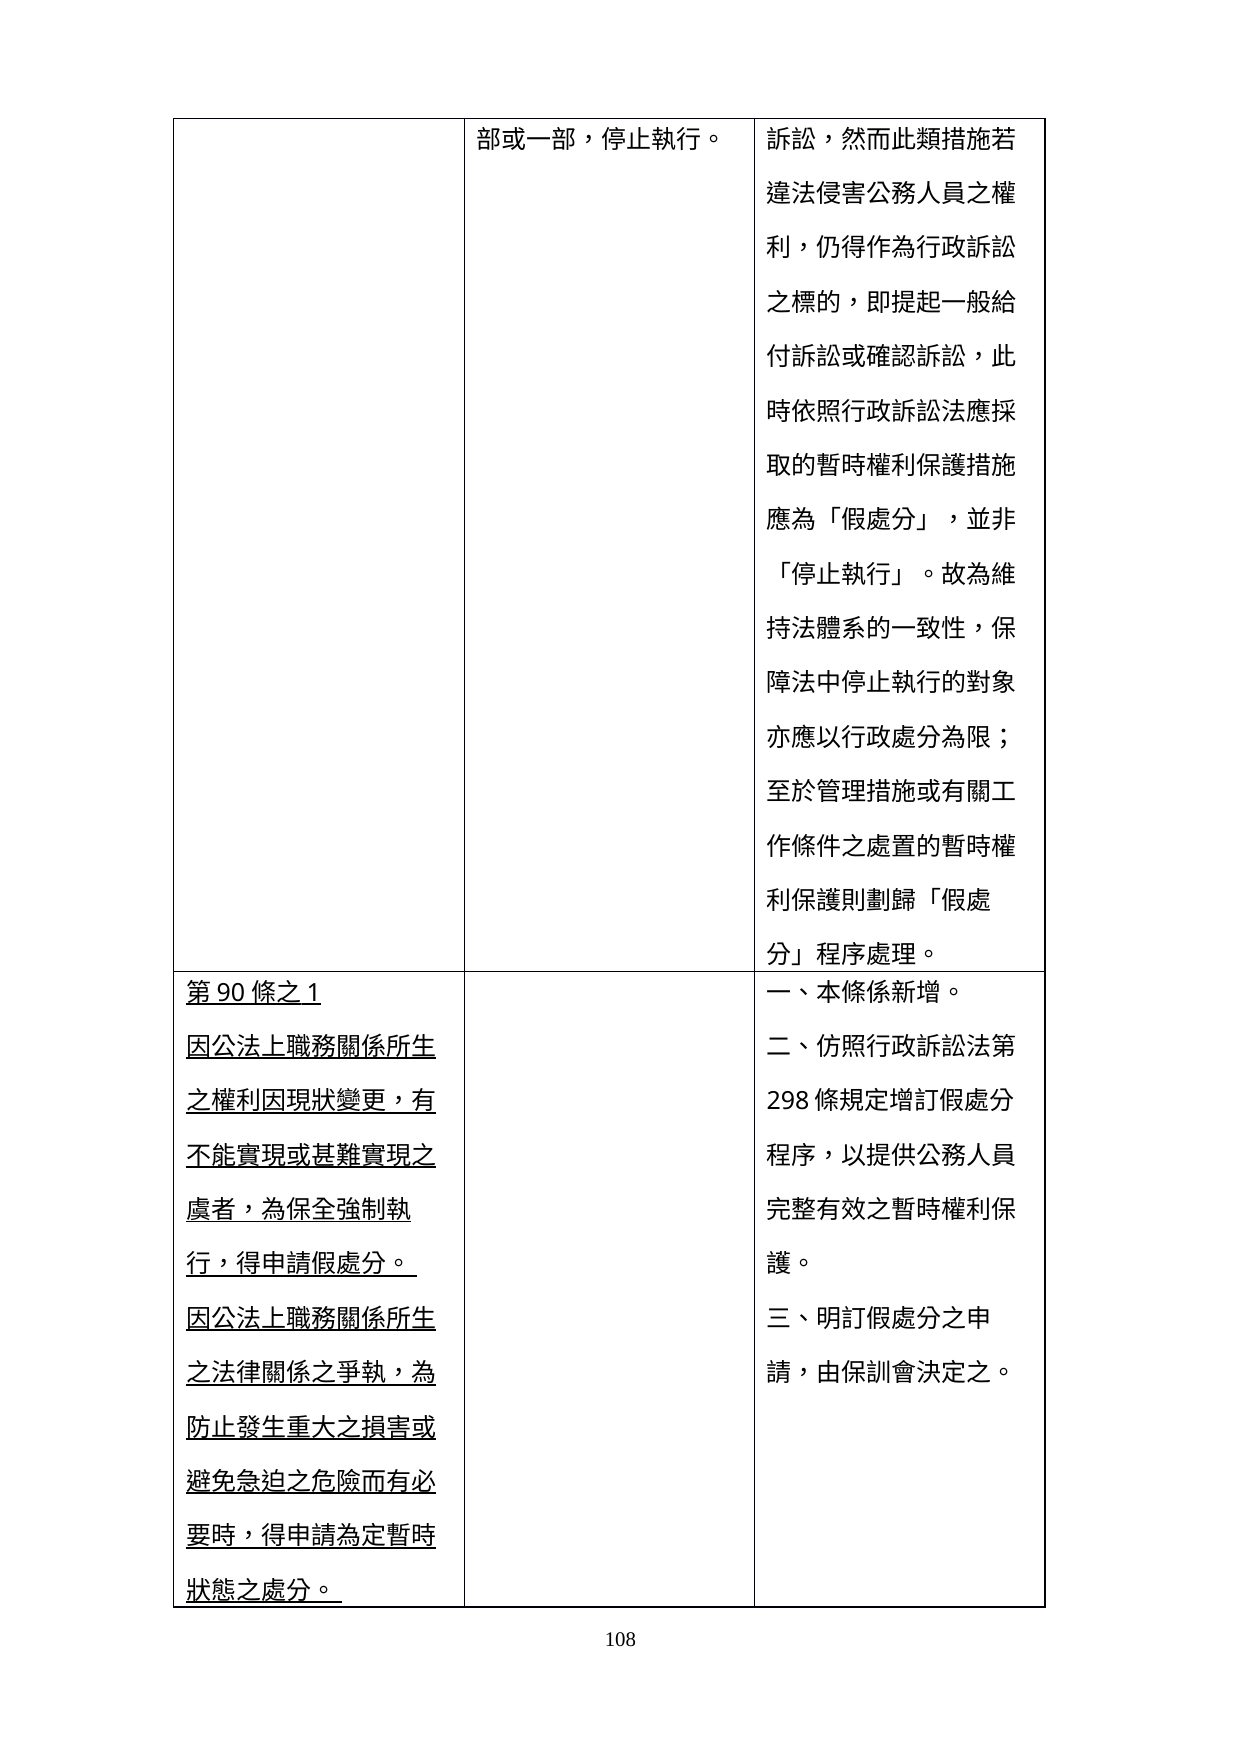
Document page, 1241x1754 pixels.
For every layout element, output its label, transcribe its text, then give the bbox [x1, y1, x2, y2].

table_cell 部或一部，停止執行。 [465, 119, 754, 971]
table_cell 訴訟，然而此類措施若違法侵害公務人員之權利，仍得作為行政訴訟之標的，即提起一般給付訴訟或確認訴訟，此時依照行政訴訟法應採取的暫時權利保護措施應為「假處分」，並非「停止執行」。故為維持法體系的一致性，保障法中停止執行的對象亦應以行政處分為限；至於管理措施或有關工作條件之處置的暫時權利保護則劃歸「假處分」程序處理。 [755, 119, 1044, 971]
table_cell 第 90 條之1 因公法上職務關係所生之權利因現狀變更，有不能實現或甚難實現之虞者，為保全強制執行，得申請假處分。 因公法上職務關係所生之法律關係之爭執，為防止發生重大之損害或避免急迫之危險而有必要時，得申請為定暫時狀態之處分。 [174, 972, 464, 1606]
table_cell 一、本條係新增。 二、仿照行政訴訟法第298條規定增訂假處分程序，以提供公務人員完整有效之暫時權利保護。 三、明訂假處分之申請，由保訓會決定之。 [755, 972, 1044, 1606]
table_cell [465, 972, 754, 1606]
table_cell [174, 119, 464, 971]
